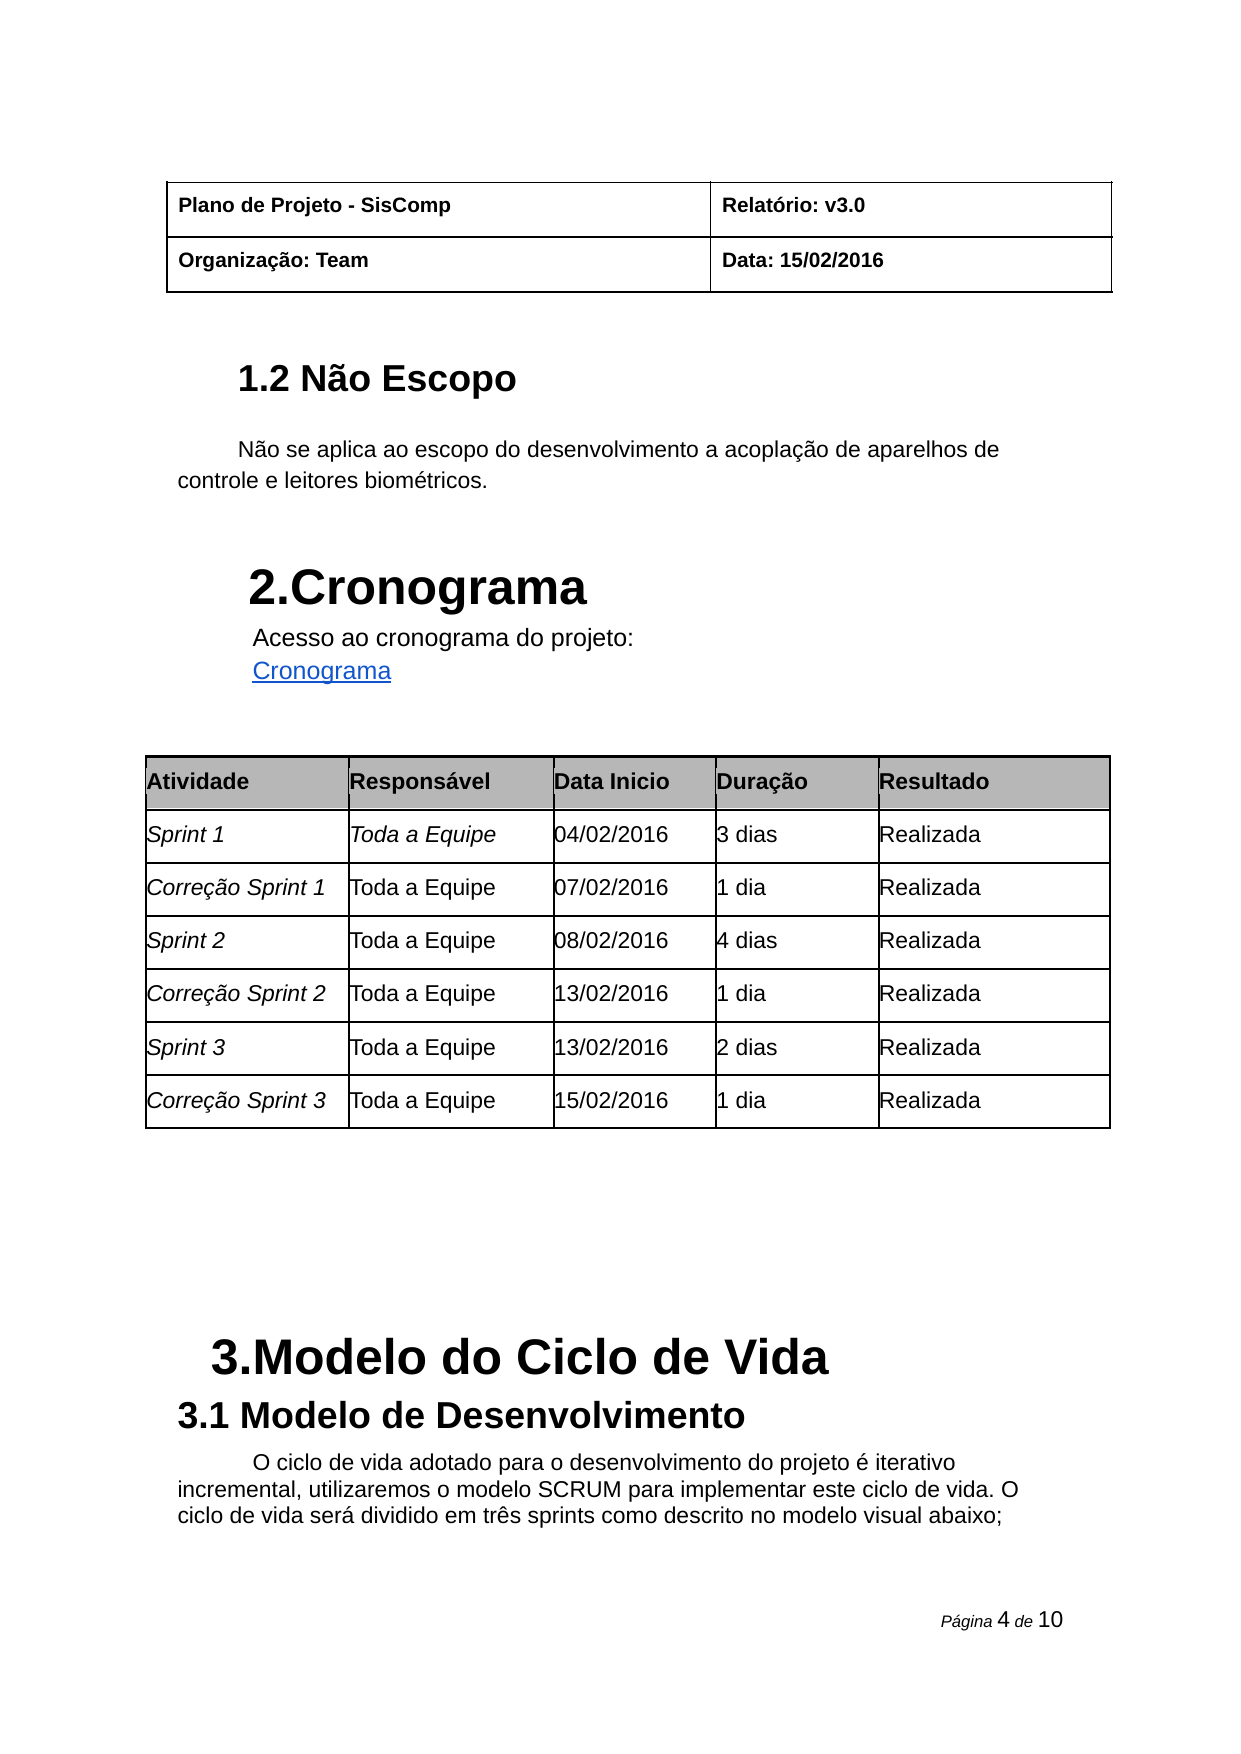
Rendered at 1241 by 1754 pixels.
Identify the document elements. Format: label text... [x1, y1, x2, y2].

table_header Atividade [147, 758, 348, 808]
text Acesso ao cronograma do projeto: [177, 623, 1063, 652]
table_cell Sprint 3 [147, 1023, 348, 1074]
text Cronograma [177, 656, 1063, 685]
table_header Duração [717, 758, 878, 808]
table_cell 1 dia [717, 970, 878, 1021]
table_cell Correção Sprint 3 [147, 1076, 348, 1127]
table_header Responsável [350, 758, 553, 808]
table_cell 04/02/2016 [555, 811, 715, 862]
table_cell 1 dia [717, 1076, 878, 1127]
table_cell Toda a Equipe [350, 970, 553, 1021]
table_cell 3 dias [717, 811, 878, 862]
table_cell Realizada [880, 970, 1109, 1021]
table_cell 08/02/2016 [555, 917, 715, 968]
text O ciclo de vida adotado para o desenvolvimento do projeto é iterativo incremental, utilizaremos o modelo SCRUM para implementar este ciclo de vida. O ciclo de vida será dividido em três sprints como descrito no modelo visual abaixo; [177, 1449, 1063, 1528]
subtitle Cronograma [215, 557, 1063, 615]
table_cell Correção Sprint 2 [147, 970, 348, 1021]
table_cell Toda a Equipe [350, 811, 553, 862]
table_cell Realizada [880, 1023, 1109, 1074]
table_cell 13/02/2016 [555, 970, 715, 1021]
table_cell Realizada [880, 864, 1109, 915]
table_cell Toda a Equipe [350, 864, 553, 915]
subtitle Modelo do Ciclo de Vida [177, 1327, 1063, 1385]
table_cell Toda a Equipe [350, 1023, 553, 1074]
table_cell Correção Sprint 1 [147, 864, 348, 915]
table_cell 07/02/2016 [555, 864, 715, 915]
table_cell 4 dias [717, 917, 878, 968]
text 1.2 Não Escopo [177, 357, 1063, 400]
table_cell 13/02/2016 [555, 1023, 715, 1074]
table_cell Realizada [880, 917, 1109, 968]
text Não se aplica ao escopo do desenvolvimento a acoplação de aparelhos de controle e leitores biométricos. [177, 436, 1063, 493]
table_cell Sprint 1 [147, 811, 348, 862]
table_cell Toda a Equipe [350, 917, 553, 968]
table_cell 15/02/2016 [555, 1076, 715, 1127]
table_cell Realizada [880, 811, 1109, 862]
subtitle 3.1 Modelo de Desenvolvimento [177, 1393, 1063, 1437]
table_cell Sprint 2 [147, 917, 348, 968]
table_header Resultado [880, 758, 1109, 808]
table_cell 1 dia [717, 864, 878, 915]
table_cell 2 dias [717, 1023, 878, 1074]
table_cell Realizada [880, 1076, 1109, 1127]
table_cell Toda a Equipe [350, 1076, 553, 1127]
table_header Data Inicio [555, 758, 715, 808]
